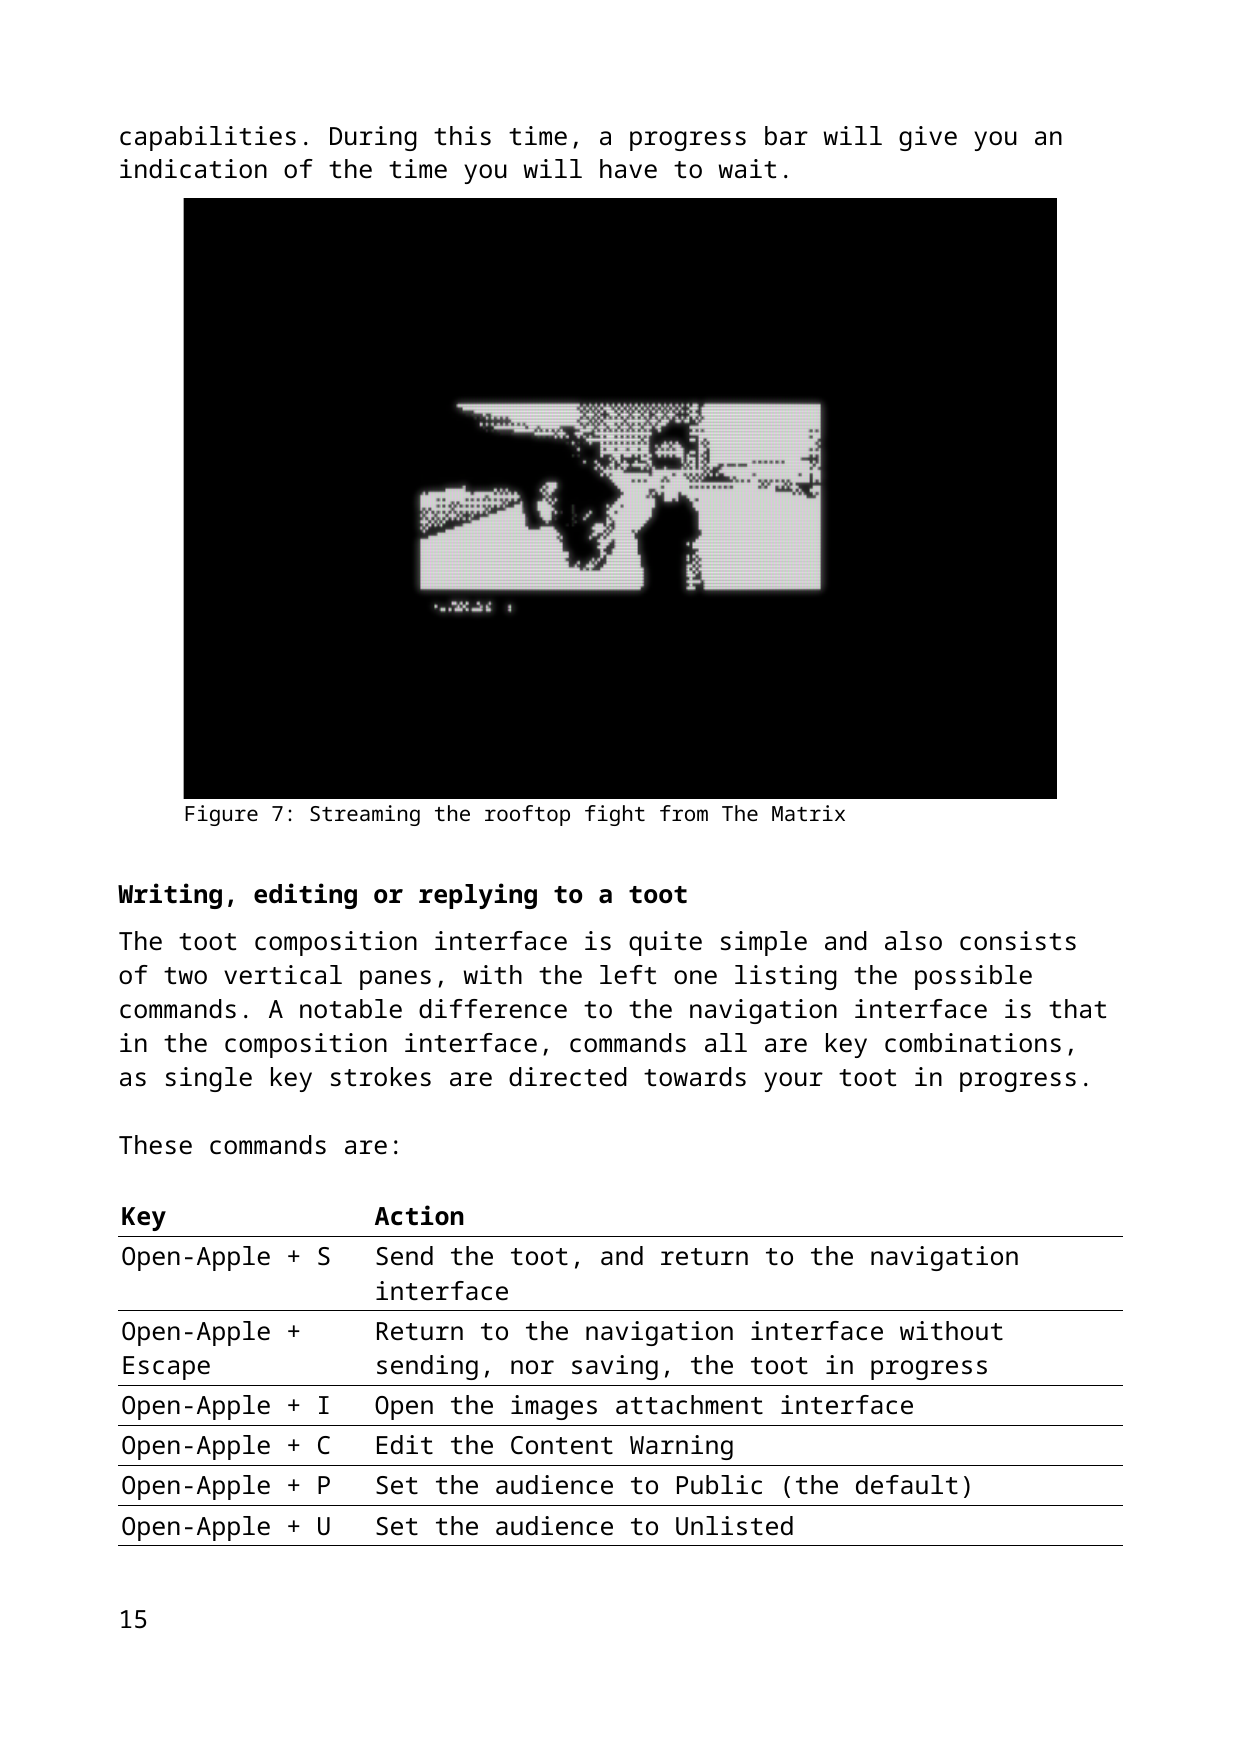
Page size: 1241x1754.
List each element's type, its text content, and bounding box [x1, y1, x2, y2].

table_cell Edit the Content Warning [371, 1426, 1122, 1465]
picture [183, 198, 1057, 799]
table_cell Open-Apple + U [118, 1506, 371, 1545]
text These commands are: [118, 1128, 1122, 1162]
table_cell Open-Apple + Escape [118, 1311, 371, 1384]
table_header Action [371, 1196, 1122, 1236]
table_cell Open-Apple + I [118, 1386, 371, 1425]
table_header Key [118, 1196, 371, 1236]
text Figure 7: Streaming the rooftop fight from The Matrix [183, 799, 1057, 827]
table_cell Send the toot, and return to the navigation interface [371, 1237, 1122, 1310]
table_cell Open-Apple + P [118, 1466, 371, 1505]
table_cell Set the audience to Unlisted [371, 1506, 1122, 1545]
text capabilities. During this time, a progress bar will give you an indication of the time you will have to wait. [118, 118, 1122, 186]
subtitle Writing, editing or replying to a toot [118, 877, 1122, 911]
table_cell Open-Apple + S [118, 1237, 371, 1310]
table_cell Open the images attachment interface [371, 1386, 1122, 1425]
table_cell Return to the navigation interface without sending, nor saving, the toot in progress [371, 1311, 1122, 1384]
table_cell Open-Apple + C [118, 1426, 371, 1465]
table_cell Set the audience to Public (the default) [371, 1466, 1122, 1505]
text The toot composition interface is quite simple and also consists of two vertical panes, with the left one listing the possible commands. A notable difference to the navigation interface is that in the composition interface, commands all are key combinations, as single key strokes are directed towards your toot in progress. [118, 923, 1122, 1094]
